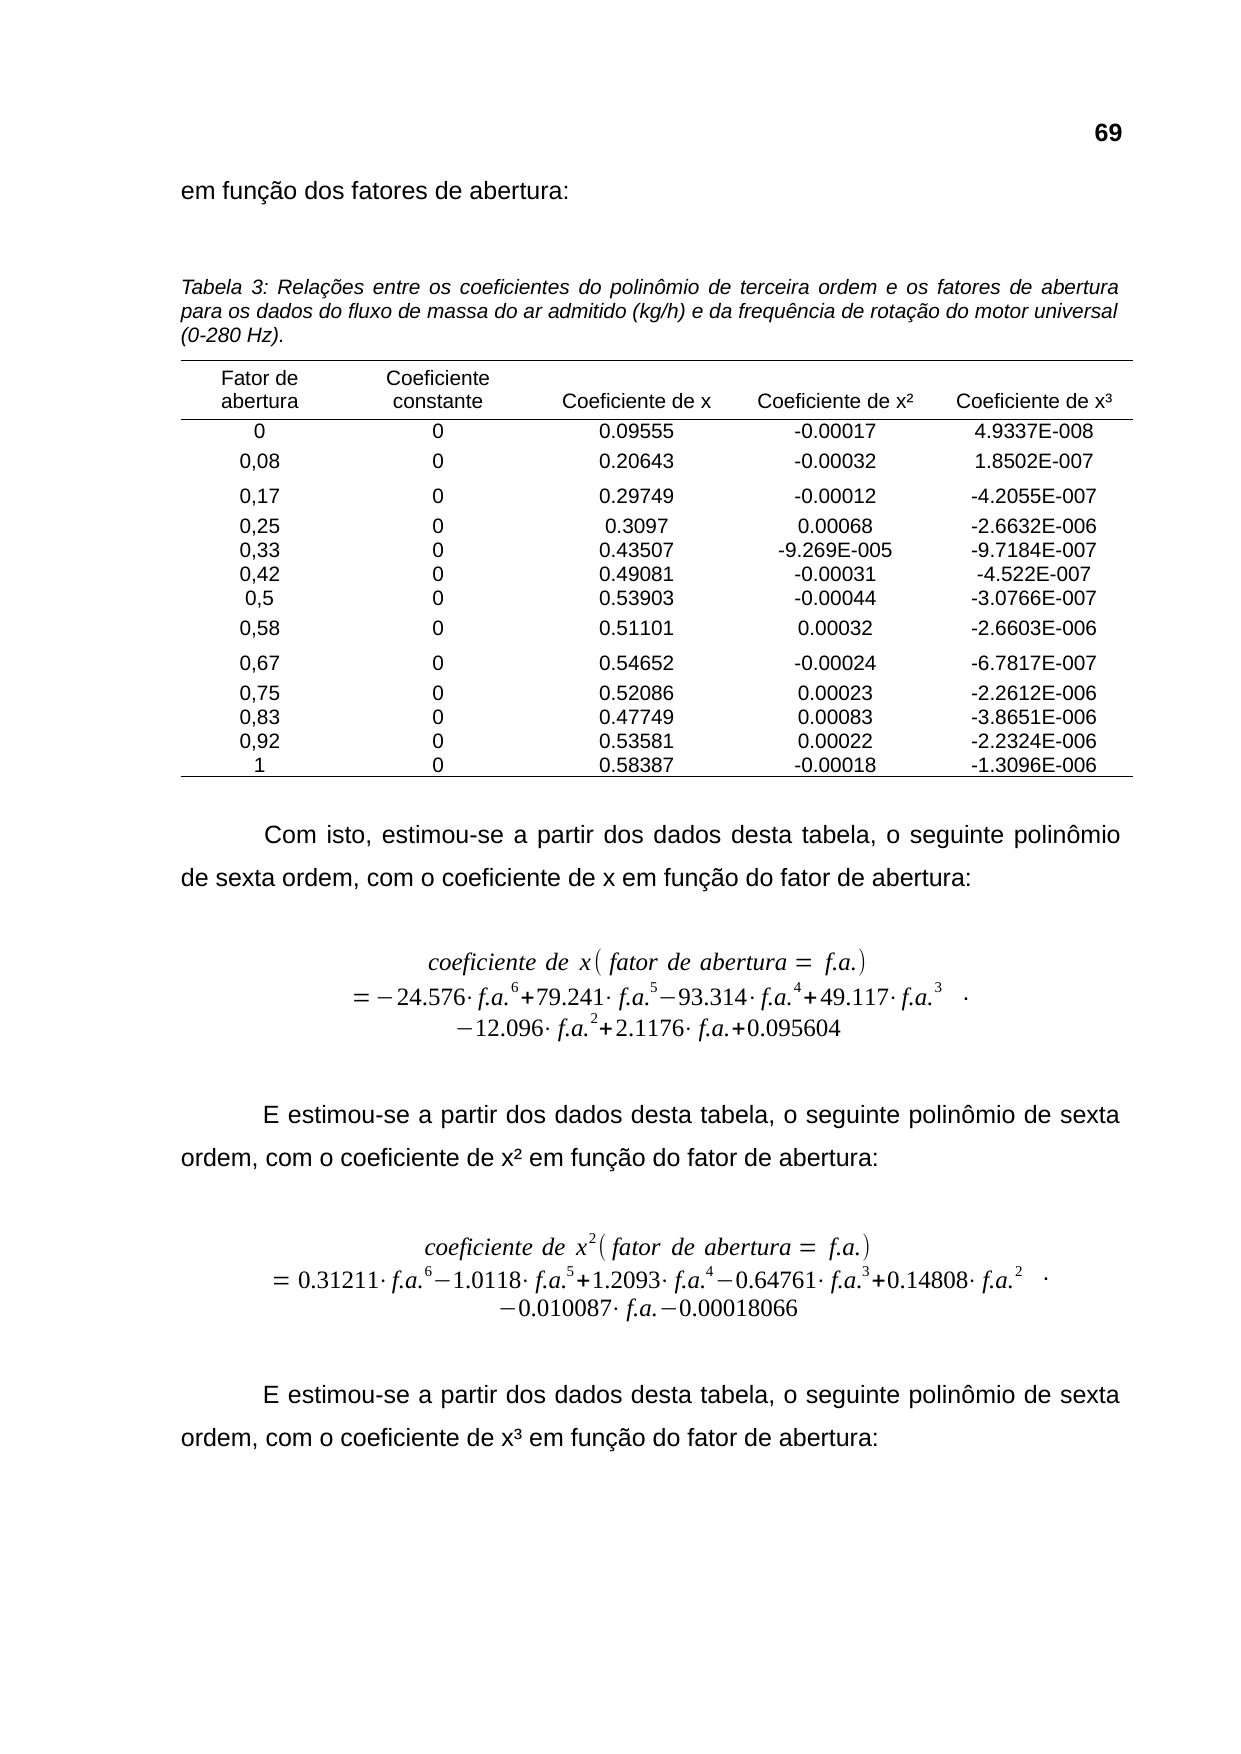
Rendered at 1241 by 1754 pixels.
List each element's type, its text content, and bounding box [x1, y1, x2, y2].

table_cell 0.20643 [537, 443, 736, 478]
table_cell 0.47749 [537, 705, 736, 728]
table_cell -0.00031 [736, 562, 934, 586]
table_cell 0 [339, 479, 537, 514]
table_cell 0.00032 [736, 610, 934, 645]
table_cell 0,92 [181, 729, 338, 752]
table_cell 0.3097 [537, 514, 736, 538]
table_cell 1.8502E-007 [935, 443, 1133, 478]
table_cell -2.2612E-006 [935, 681, 1133, 704]
table_cell 0,67 [181, 645, 338, 681]
table_header Coeficiente de x³ [935, 361, 1133, 419]
text . [181, 1229, 1122, 1323]
table_cell 0.00022 [736, 729, 934, 752]
table_cell 0.43507 [537, 538, 736, 562]
table_header Fator de abertura [181, 361, 338, 419]
table_cell 0.00068 [736, 514, 934, 538]
text Com isto, estimou-se a partir dos dados desta tabela, o seguinte polinômio de sexta ordem, com o coeficiente de x em função do fator de abertura: [181, 819, 1122, 891]
table_cell 0.54652 [537, 645, 736, 681]
text Tabela 3: Relações entre os coeficientes do polinômio de terceira ordem e os fatores de abertura para os dados do fluxo de massa do ar admitido (kg/h) e da frequência de rotação do motor universal (0-280 Hz). [181, 275, 1122, 347]
table_cell -0.00044 [736, 586, 934, 610]
table_cell 0.58387 [537, 753, 736, 776]
table_cell 0,83 [181, 705, 338, 728]
table_cell -4.2055E-007 [935, 479, 1133, 514]
table_header Coeficiente de x [537, 361, 736, 419]
table_cell 0.52086 [537, 681, 736, 704]
table_cell 0 [181, 420, 338, 443]
table_cell -0.00017 [736, 420, 934, 443]
table_cell -9.269E-005 [736, 538, 934, 562]
table_cell 0 [339, 514, 537, 538]
table_cell 0 [339, 610, 537, 645]
table_cell 4.9337E-008 [935, 420, 1133, 443]
table_cell -0.00032 [736, 443, 934, 478]
text E estimou-se a partir dos dados desta tabela, o seguinte polinômio de sexta ordem, com o coeficiente de x² em função do fator de abertura: [181, 1100, 1122, 1172]
table_cell 0 [339, 443, 537, 478]
table_cell 0 [339, 705, 537, 728]
table_cell -3.0766E-007 [935, 586, 1133, 610]
table_cell 0,42 [181, 562, 338, 586]
table_cell 0 [339, 681, 537, 704]
table_cell 0 [339, 729, 537, 752]
table_cell 1 [181, 753, 338, 776]
table_cell 0 [339, 538, 537, 562]
table_cell 0,33 [181, 538, 338, 562]
table_cell 0,08 [181, 443, 338, 478]
table_cell -2.6603E-006 [935, 610, 1133, 645]
table_header Coeficiente de x² [736, 361, 934, 419]
table_cell 0.00023 [736, 681, 934, 704]
table_cell 0.53581 [537, 729, 736, 752]
table_cell 0 [339, 645, 537, 681]
table_cell -0.00024 [736, 645, 934, 681]
table_cell 0.53903 [537, 586, 736, 610]
table_cell -1.3096E-006 [935, 753, 1133, 776]
table_cell 0.09555 [537, 420, 736, 443]
text . [181, 949, 1122, 1042]
table_cell 0.00083 [736, 705, 934, 728]
text em função dos fatores de abertura: [181, 176, 1122, 205]
table_cell -2.6632E-006 [935, 514, 1133, 538]
table_cell 0,25 [181, 514, 338, 538]
table_cell 0,58 [181, 610, 338, 645]
table_cell 0,5 [181, 586, 338, 610]
table_cell 0.51101 [537, 610, 736, 645]
table_cell 0 [339, 586, 537, 610]
table_cell -0.00018 [736, 753, 934, 776]
table_cell 0 [339, 562, 537, 586]
table_cell -2.2324E-006 [935, 729, 1133, 752]
table_cell -6.7817E-007 [935, 645, 1133, 681]
table_cell -9.7184E-007 [935, 538, 1133, 562]
table_cell 0.29749 [537, 479, 736, 514]
table_cell 0,17 [181, 479, 338, 514]
table_cell 0 [339, 753, 537, 776]
table_cell 0.49081 [537, 562, 736, 586]
text E estimou-se a partir dos dados desta tabela, o seguinte polinômio de sexta ordem, com o coeficiente de x³ em função do fator de abertura: [181, 1380, 1122, 1452]
table_cell -0.00012 [736, 479, 934, 514]
table_cell 0,75 [181, 681, 338, 704]
table_header Coeficiente constante [339, 361, 537, 419]
table_cell -4.522E-007 [935, 562, 1133, 586]
table_cell -3.8651E-006 [935, 705, 1133, 728]
table_cell 0 [339, 420, 537, 443]
